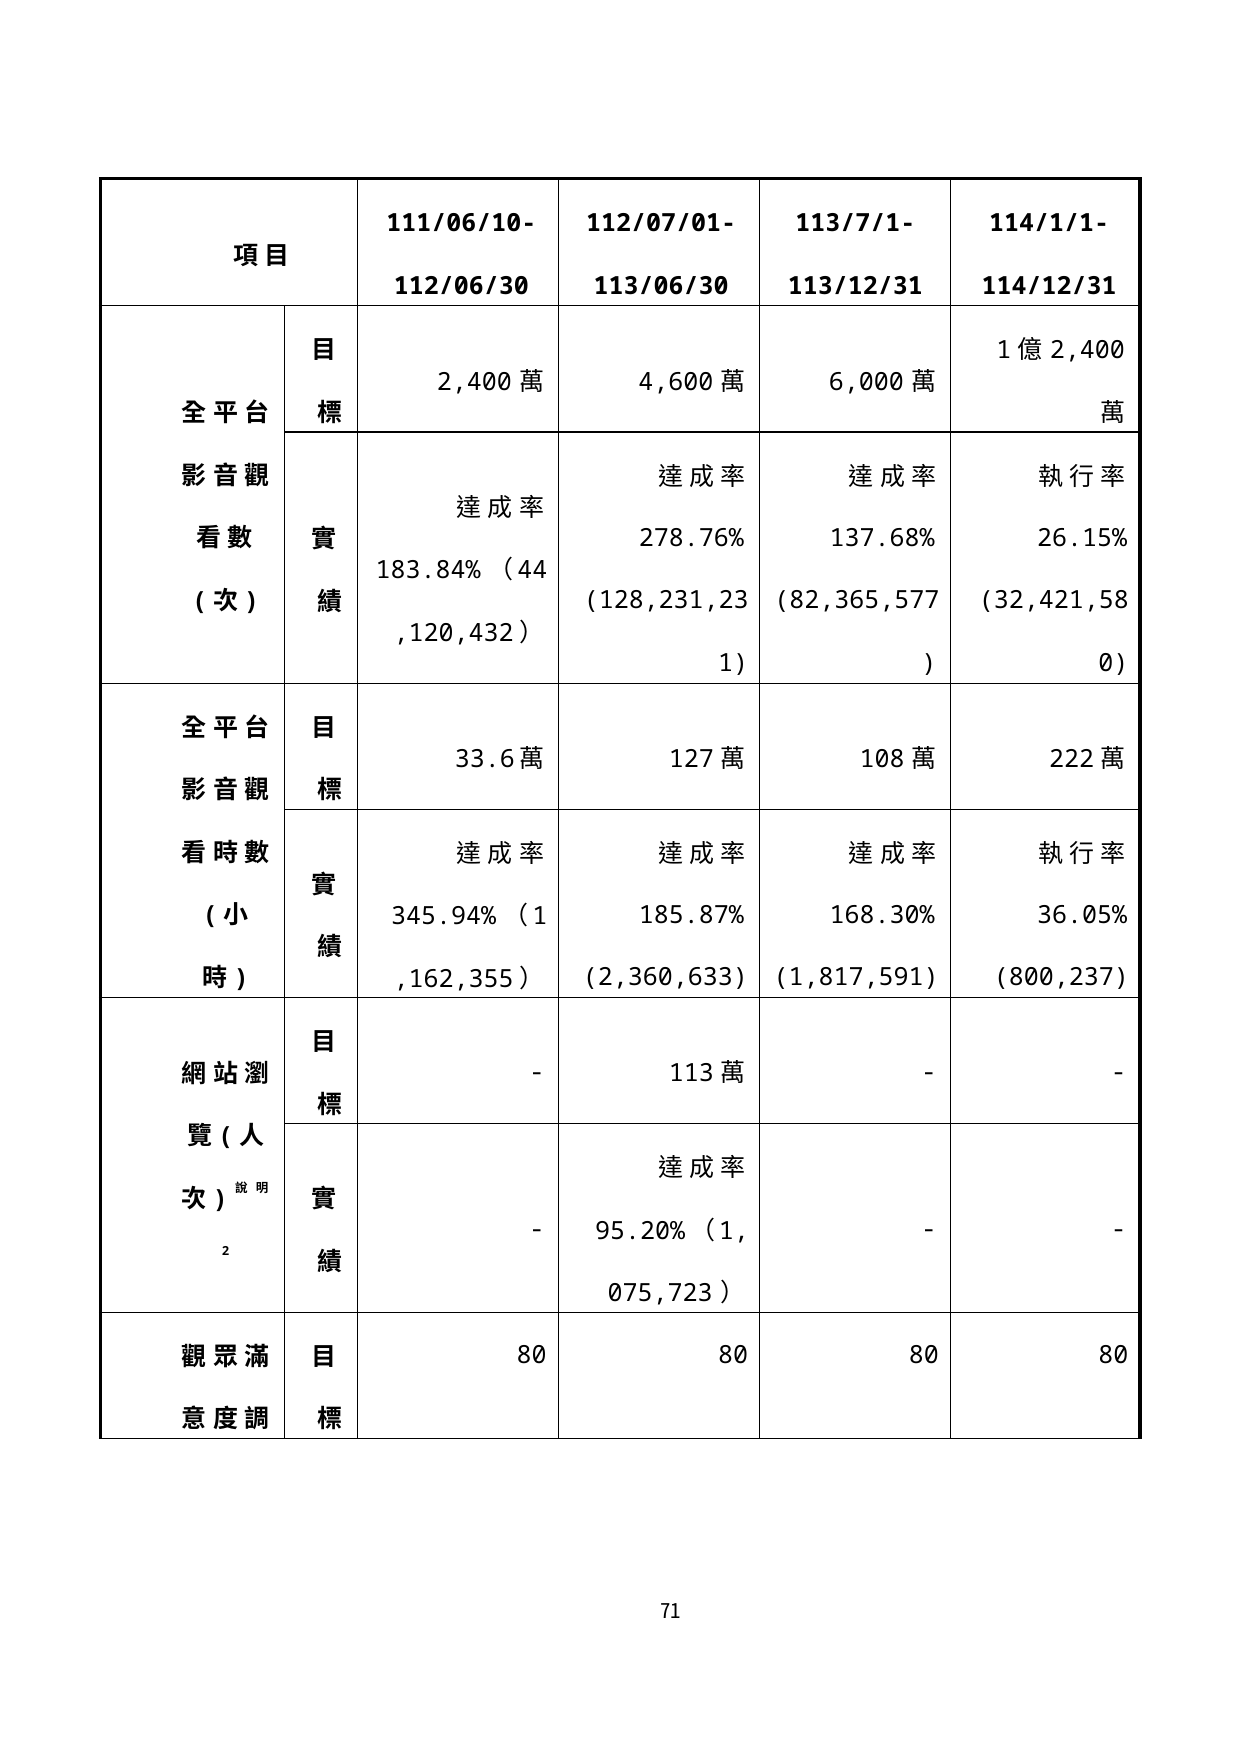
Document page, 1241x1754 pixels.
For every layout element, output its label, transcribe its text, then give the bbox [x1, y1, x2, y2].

table_cell 網站瀏覽(人次)說明2 [102, 998, 284, 1312]
table_cell - [358, 998, 558, 1123]
table_cell 目標 [285, 306, 357, 431]
table_cell 108萬 [760, 684, 950, 808]
table_cell - [358, 1124, 558, 1312]
table_cell - [951, 998, 1138, 1123]
table_cell 實績 [285, 433, 357, 682]
table_cell 達成率168.30% (1,817,591) [760, 810, 950, 997]
table_cell 6,000萬 [760, 306, 950, 431]
table_cell 113萬 [559, 998, 759, 1123]
table_header 114/1/1- 114/12/31 [951, 180, 1138, 305]
table_cell 2,400萬 [358, 306, 558, 431]
table_cell 33.6萬 [358, 684, 558, 808]
table_cell 達成率185.87% (2,360,633) [559, 810, 759, 997]
table_cell 達成率278.76% (128,231,231) [559, 433, 759, 682]
table_header 項目 [102, 180, 357, 305]
table_cell 80 [559, 1313, 759, 1438]
table_cell - [760, 998, 950, 1123]
table_cell 1億2,400萬 [951, 306, 1138, 431]
table_cell 執行率26.15% (32,421,580) [951, 433, 1138, 682]
table_cell 達成率183.84%（44,120,432） [358, 433, 558, 682]
table_header 111/06/10- 112/06/30 [358, 180, 558, 305]
table_cell - [760, 1124, 950, 1312]
table_cell 全平台影音觀看時數(小時) [102, 684, 284, 997]
table_cell 目標 [285, 684, 357, 808]
table_cell 80 [760, 1313, 950, 1438]
table_cell 目標 [285, 1313, 357, 1438]
table_cell 達成率95.20%（1,075,723） [559, 1124, 759, 1312]
table_cell 80 [358, 1313, 558, 1438]
table_cell 80 [951, 1313, 1138, 1438]
table_cell 目標 [285, 998, 357, 1123]
table_cell 全平台影音觀看數(次) [102, 306, 284, 682]
table_cell 執行率36.05% (800,237) [951, 810, 1138, 997]
table_cell 實績 [285, 1124, 357, 1312]
table_cell 觀眾滿意度調 [102, 1313, 284, 1438]
table_cell 達成率137.68% (82,365,577) [760, 433, 950, 682]
table_cell 達成率345.94%（1,162,355） [358, 810, 558, 997]
table_header 112/07/01- 113/06/30 [559, 180, 759, 305]
table_cell 222萬 [951, 684, 1138, 808]
table_cell - [951, 1124, 1138, 1312]
table_cell 127萬 [559, 684, 759, 808]
table_header 113/7/1- 113/12/31 [760, 180, 950, 305]
table_cell 4,600萬 [559, 306, 759, 431]
table_cell 實績 [285, 810, 357, 997]
